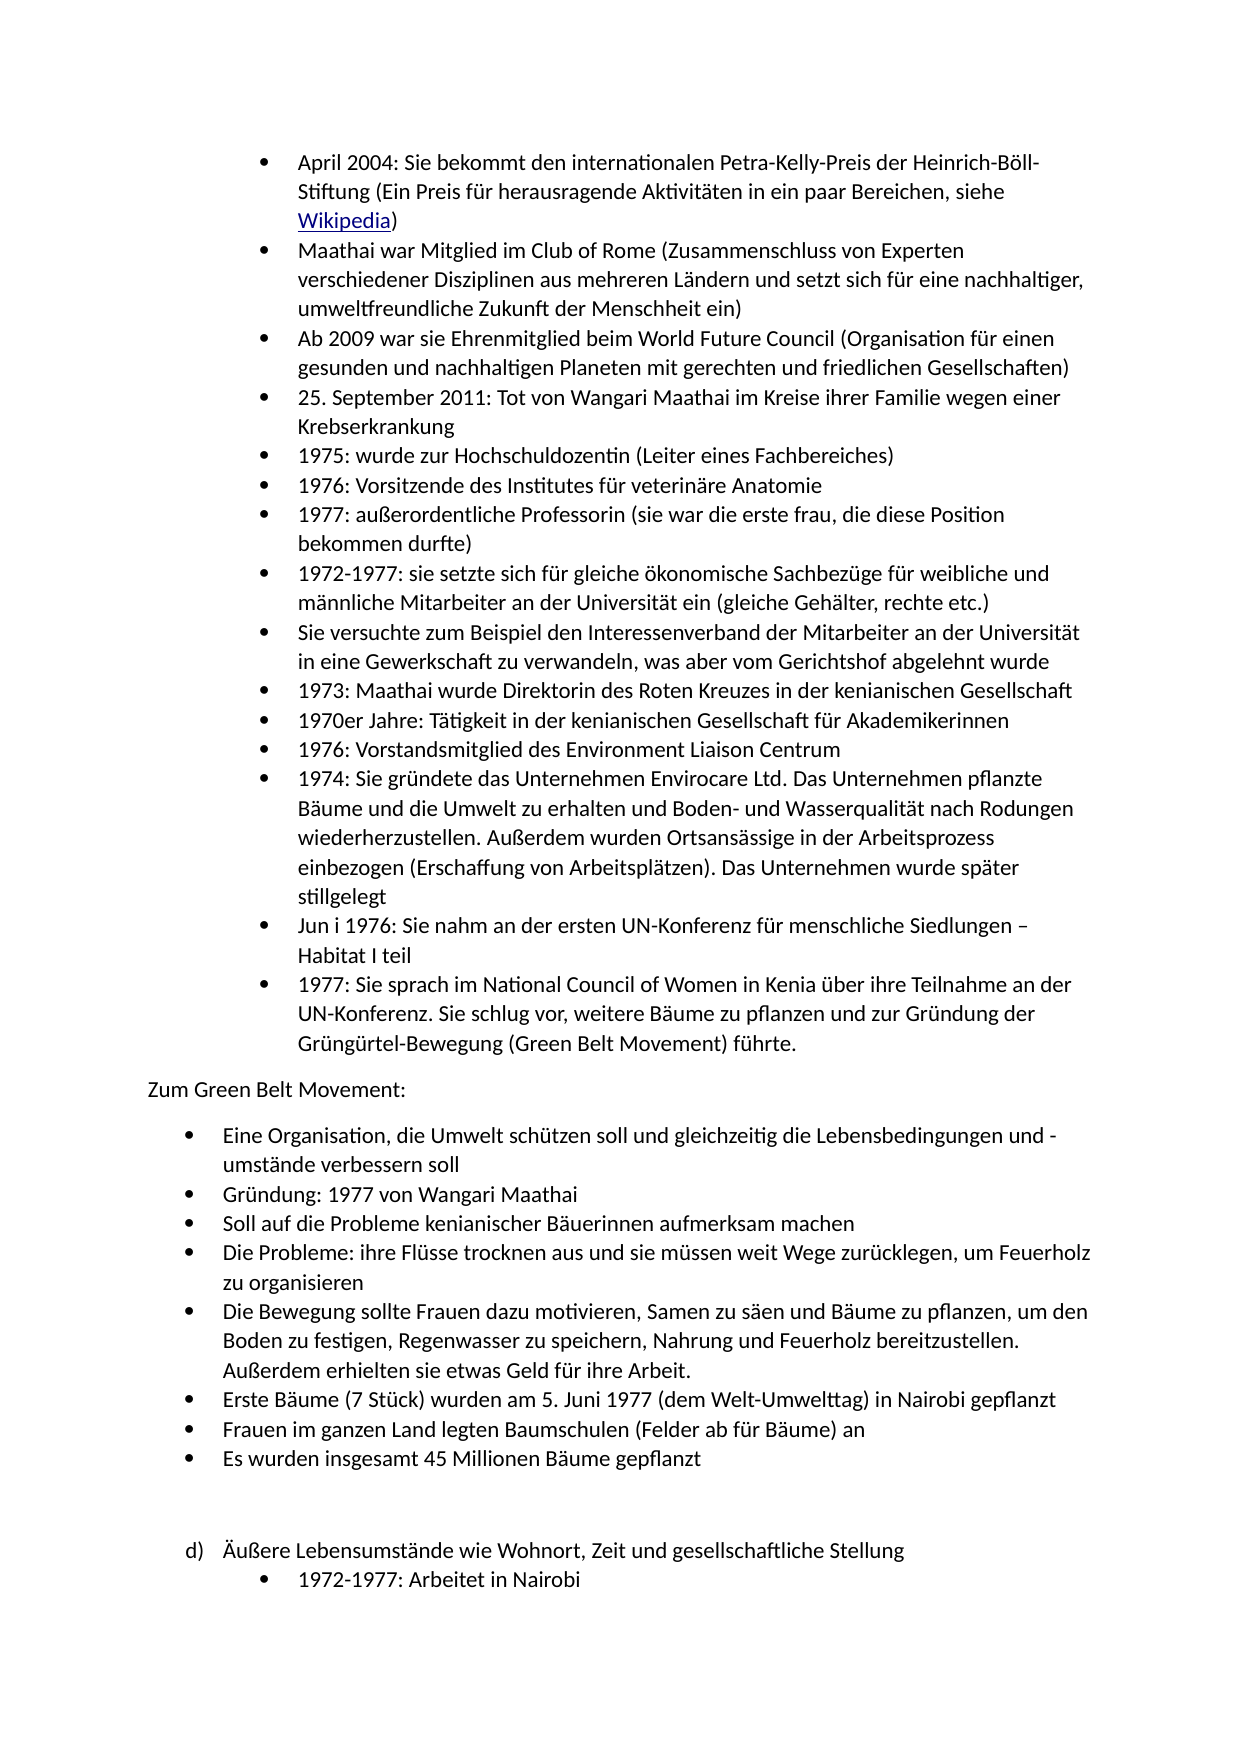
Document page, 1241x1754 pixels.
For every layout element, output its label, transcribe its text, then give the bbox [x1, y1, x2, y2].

list Soll auf die Probleme kenianischer Bäuerinnen aufmerksam machen [185, 1209, 1093, 1237]
list Die Bewegung sollte Frauen dazu motivieren, Samen zu säen und Bäume zu pflanzen, um den Boden zu festigen, Regenwasser zu speichern, Nahrung und Feuerholz bereitzustellen. Außerdem erhielten sie etwas Geld für ihre Arbeit. [185, 1297, 1093, 1384]
list Maathai war Mitglied im Club of Rome (Zusammenschluss von Experten verschiedener Disziplinen aus mehreren Ländern und setzt sich für eine nachhaltiger, umweltfreundliche Zukunft der Menschheit ein) [260, 236, 1093, 322]
list Jun i 1976: Sie nahm an der ersten UN-Konferenz für menschliche Siedlungen – Habitat I teil [260, 911, 1093, 969]
list 1974: Sie gründete das Unternehmen Envirocare Ltd. Das Unternehmen pflanzte Bäume und die Umwelt zu erhalten und Boden- und Wasserqualität nach Rodungen wiederherzustellen. Außerdem wurden Ortsansässige in der Arbeitsprozess einbezogen (Erschaffung von Arbeitsplätzen). Das Unternehmen wurde später stillgelegt [260, 764, 1093, 910]
list 1976: Vorstandsmitglied des Environment Liaison Centrum [260, 735, 1093, 763]
list Erste Bäume (7 Stück) wurden am 5. Juni 1977 (dem Welt-Umwelttag) in Nairobi gepflanzt [185, 1385, 1093, 1413]
list 1975: wurde zur Hochschuldozentin (Leiter eines Fachbereiches) [260, 441, 1093, 469]
list 1972-1977: Arbeitet in Nairobi [260, 1566, 1093, 1593]
list Äußere Lebensumstände wie Wohnort, Zeit und gesellschaftliche Stellung [185, 1536, 1093, 1564]
list 1977: außerordentliche Professorin (sie war die erste frau, die diese Position bekommen durfte) [260, 500, 1093, 557]
list 1972-1977: sie setzte sich für gleiche ökonomische Sachbezüge für weibliche und männliche Mitarbeiter an der Universität ein (gleiche Gehälter, rechte etc.) [260, 559, 1093, 616]
list 1977: Sie sprach im National Council of Women in Kenia über ihre Teilnahme an der UN-Konferenz. Sie schlug vor, weitere Bäume zu pflanzen und zur Gründung der Grüngürtel-Bewegung (Green Belt Movement) führte. [260, 970, 1093, 1057]
list April 2004: Sie bekommt den internationalen Petra-Kelly-Preis der Heinrich-Böll-Stiftung (Ein Preis für herausragende Aktivitäten in ein paar Bereichen, siehe Wikipedia) [260, 148, 1093, 234]
list Gründung: 1977 von Wangari Maathai [185, 1180, 1093, 1208]
list Eine Organisation, die Umwelt schützen soll und gleichzeitig die Lebensbedingungen und -umstände verbessern soll [185, 1121, 1093, 1178]
text Zum Green Belt Movement: [148, 1075, 1093, 1103]
list Die Probleme: ihre Flüsse trocknen aus und sie müssen weit Wege zurücklegen, um Feuerholz zu organisieren [185, 1238, 1093, 1296]
list Ab 2009 war sie Ehrenmitglied beim World Future Council (Organisation für einen gesunden und nachhaltigen Planeten mit gerechten und friedlichen Gesellschaften) [260, 324, 1093, 381]
list 1973: Maathai wurde Direktorin des Roten Kreuzes in der kenianischen Gesellschaft [260, 676, 1093, 704]
list 25. September 2011: Tot von Wangari Maathai im Kreise ihrer Familie wegen einer Krebserkrankung [260, 383, 1093, 440]
list 1976: Vorsitzende des Institutes für veterinäre Anatomie [260, 471, 1093, 499]
list Frauen im ganzen Land legten Baumschulen (Felder ab für Bäume) an [185, 1415, 1093, 1443]
list Es wurden insgesamt 45 Millionen Bäume gepflanzt [185, 1444, 1093, 1472]
list 1970er Jahre: Tätigkeit in der kenianischen Gesellschaft für Akademikerinnen [260, 706, 1093, 734]
list Sie versuchte zum Beispiel den Interessenverband der Mitarbeiter an der Universität in eine Gewerkschaft zu verwandeln, was aber vom Gerichtshof abgelehnt wurde [260, 618, 1093, 675]
